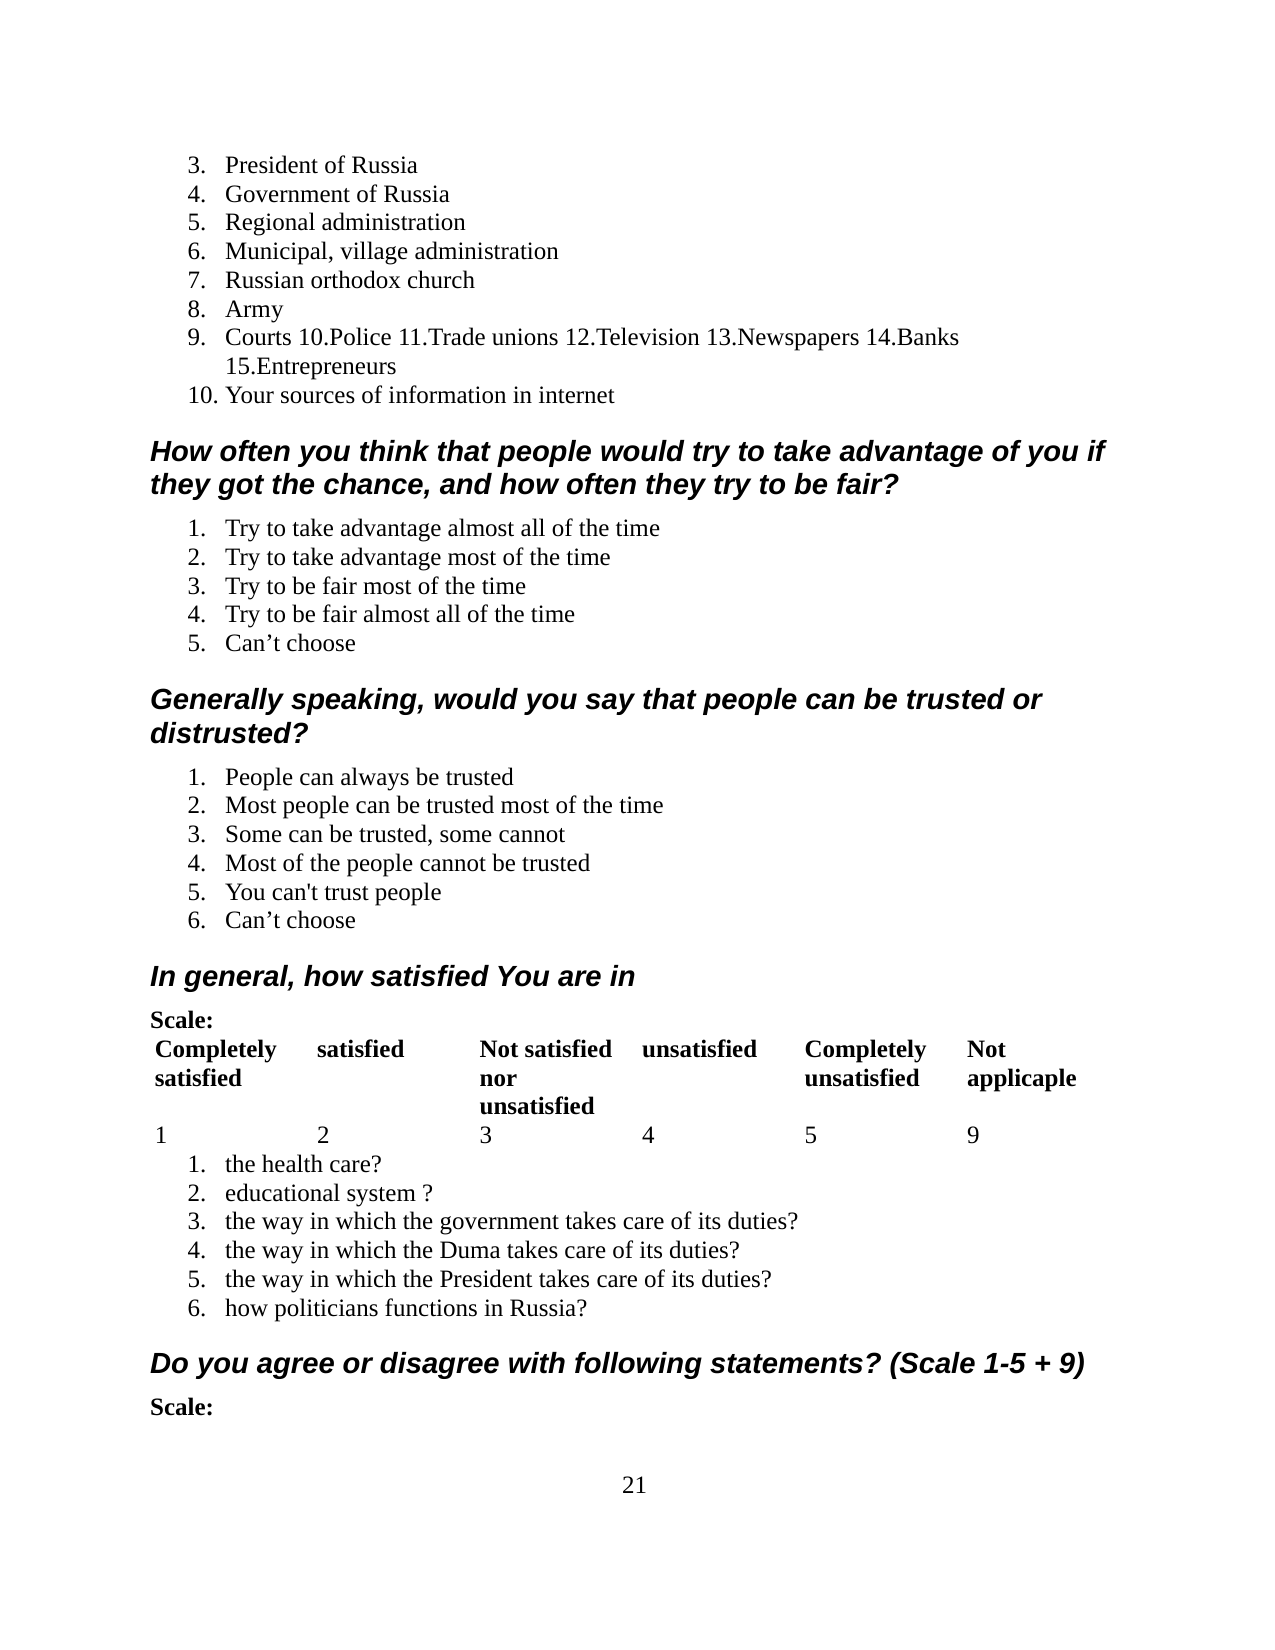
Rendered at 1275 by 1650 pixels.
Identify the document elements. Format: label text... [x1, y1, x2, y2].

list Government of Russia [187, 179, 1125, 207]
list Regional administration [187, 207, 1125, 236]
list Try to take advantage almost all of the time [187, 513, 1125, 542]
list the health care? [187, 1149, 1125, 1178]
list Try to take advantage most of the time [187, 542, 1125, 571]
table_cell 4 [638, 1120, 800, 1149]
table_header satisfied [313, 1034, 475, 1120]
list Courts 10.Police 11.Trade unions 12.Television 13.Newspapers 14.Banks 15.Entrepreneurs [187, 322, 1125, 380]
table_header unsatisfied [638, 1034, 800, 1120]
list Can’t choose [187, 628, 1125, 657]
list Try to be fair almost all of the time [187, 599, 1125, 628]
list the way in which the government takes care of its duties? [187, 1206, 1125, 1235]
subtitle In general, how satisfied You are in [150, 959, 1125, 993]
table_header Completely unsatisfied [800, 1034, 962, 1120]
text Scale: [150, 1392, 1125, 1421]
list Russian orthodox church [187, 265, 1125, 294]
list the way in which the President takes care of its duties? [187, 1264, 1125, 1293]
list educational system ? [187, 1178, 1125, 1206]
list how politicians functions in Russia? [187, 1293, 1125, 1321]
table_cell 5 [800, 1120, 962, 1149]
list Your sources of information in internet [187, 380, 1125, 409]
table_header Not satisfied nor unsatisfied [475, 1034, 637, 1120]
table_header Completely satisfied [150, 1034, 312, 1120]
list Can’t choose [187, 905, 1125, 934]
list Municipal, village administration [187, 236, 1125, 265]
table_cell 2 [313, 1120, 475, 1149]
list the way in which the Duma takes care of its duties? [187, 1235, 1125, 1264]
subtitle Do you agree or disagree with following statements? (Scale 1-5 + 9) [150, 1346, 1125, 1380]
list Most of the people cannot be trusted [187, 848, 1125, 877]
subtitle How often you think that people would try to take advantage of you if they got the chance, and how often they try to be fair? [150, 434, 1125, 501]
table_cell 1 [150, 1120, 312, 1149]
list You can't trust people [187, 877, 1125, 905]
list President of Russia [187, 150, 1125, 179]
table_cell 9 [963, 1120, 1125, 1149]
list Army [187, 294, 1125, 322]
table_header Not applicaple [963, 1034, 1125, 1120]
table_cell 3 [475, 1120, 637, 1149]
list Most people can be trusted most of the time [187, 790, 1125, 819]
list Some can be trusted, some cannot [187, 819, 1125, 848]
list Try to be fair most of the time [187, 571, 1125, 599]
text Scale: [150, 1005, 1125, 1034]
list People can always be trusted [187, 762, 1125, 790]
subtitle Generally speaking, would you say that people can be trusted or distrusted? [150, 682, 1125, 749]
